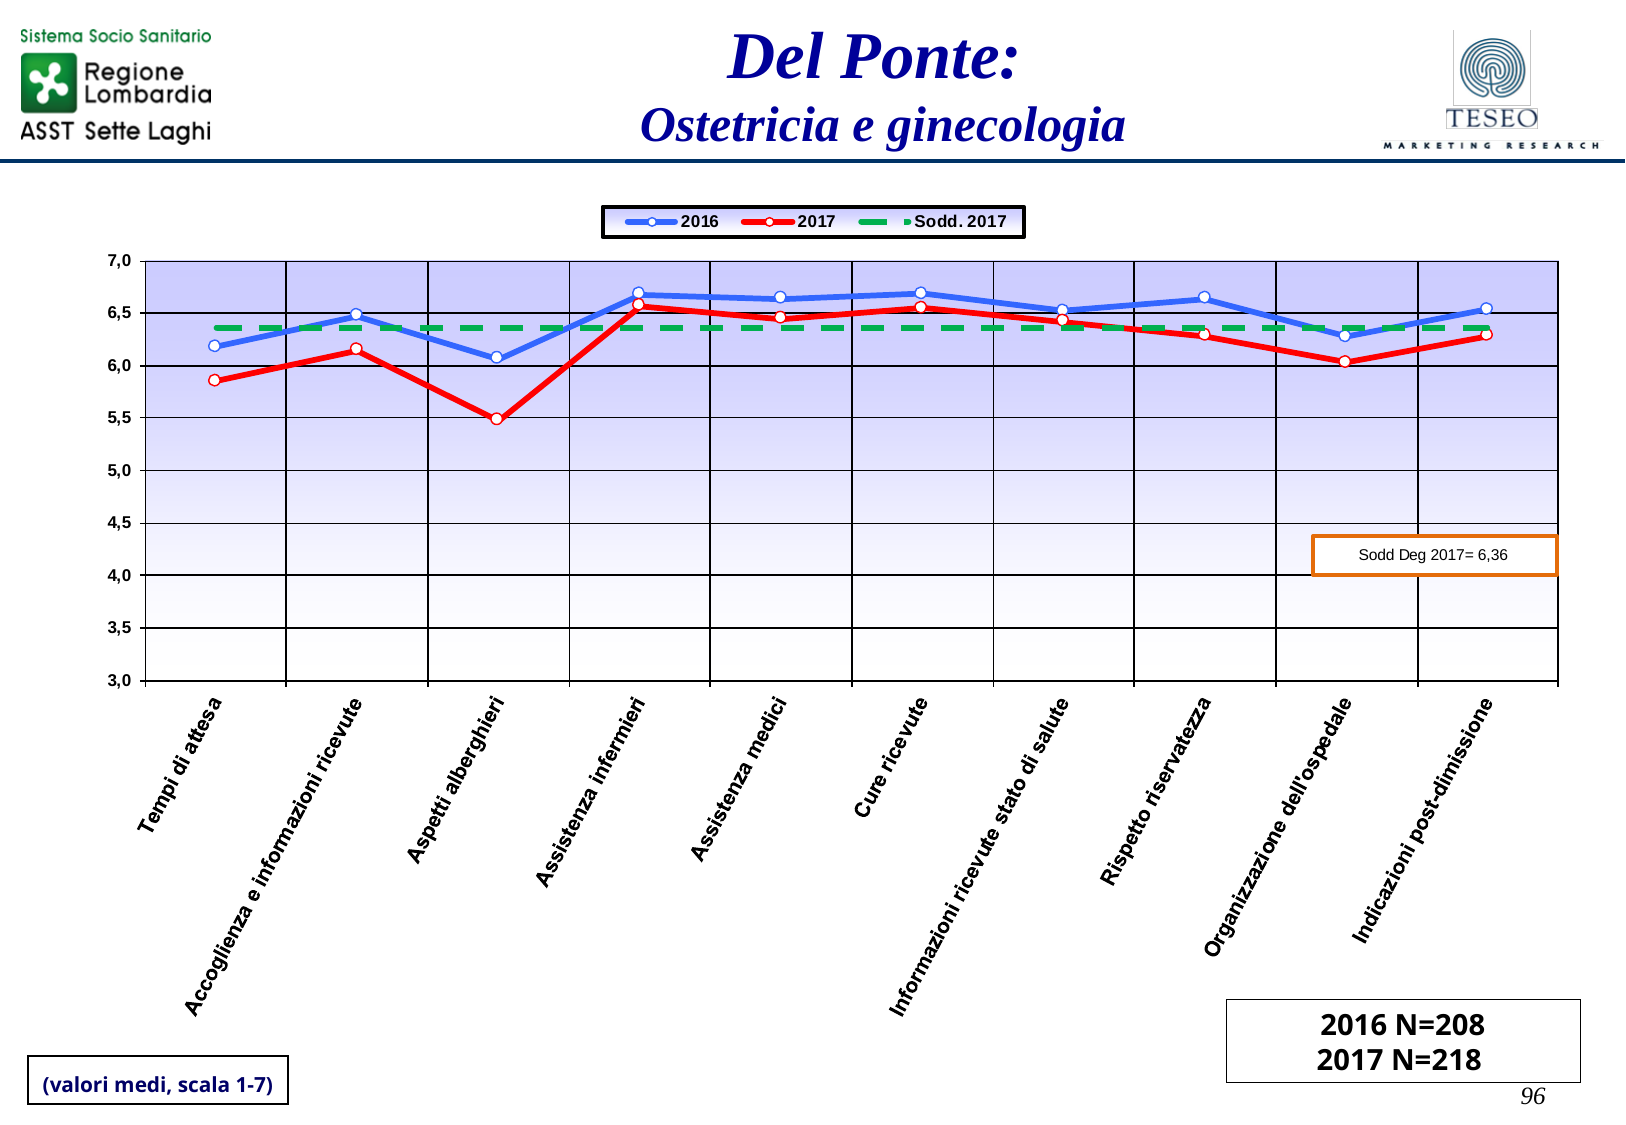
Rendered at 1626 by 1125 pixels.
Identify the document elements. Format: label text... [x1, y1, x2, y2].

picture [21, 26, 211, 148]
text_box (valori medi, scala 1-7) [27, 1056, 288, 1105]
text_box 2016 N=208 2017 N=218 [1226, 999, 1581, 1083]
text_box Del Ponte: Ostetricia e ginecologia [340, 19, 1427, 144]
picture [63, 194, 1562, 1047]
picture [1381, 30, 1604, 149]
